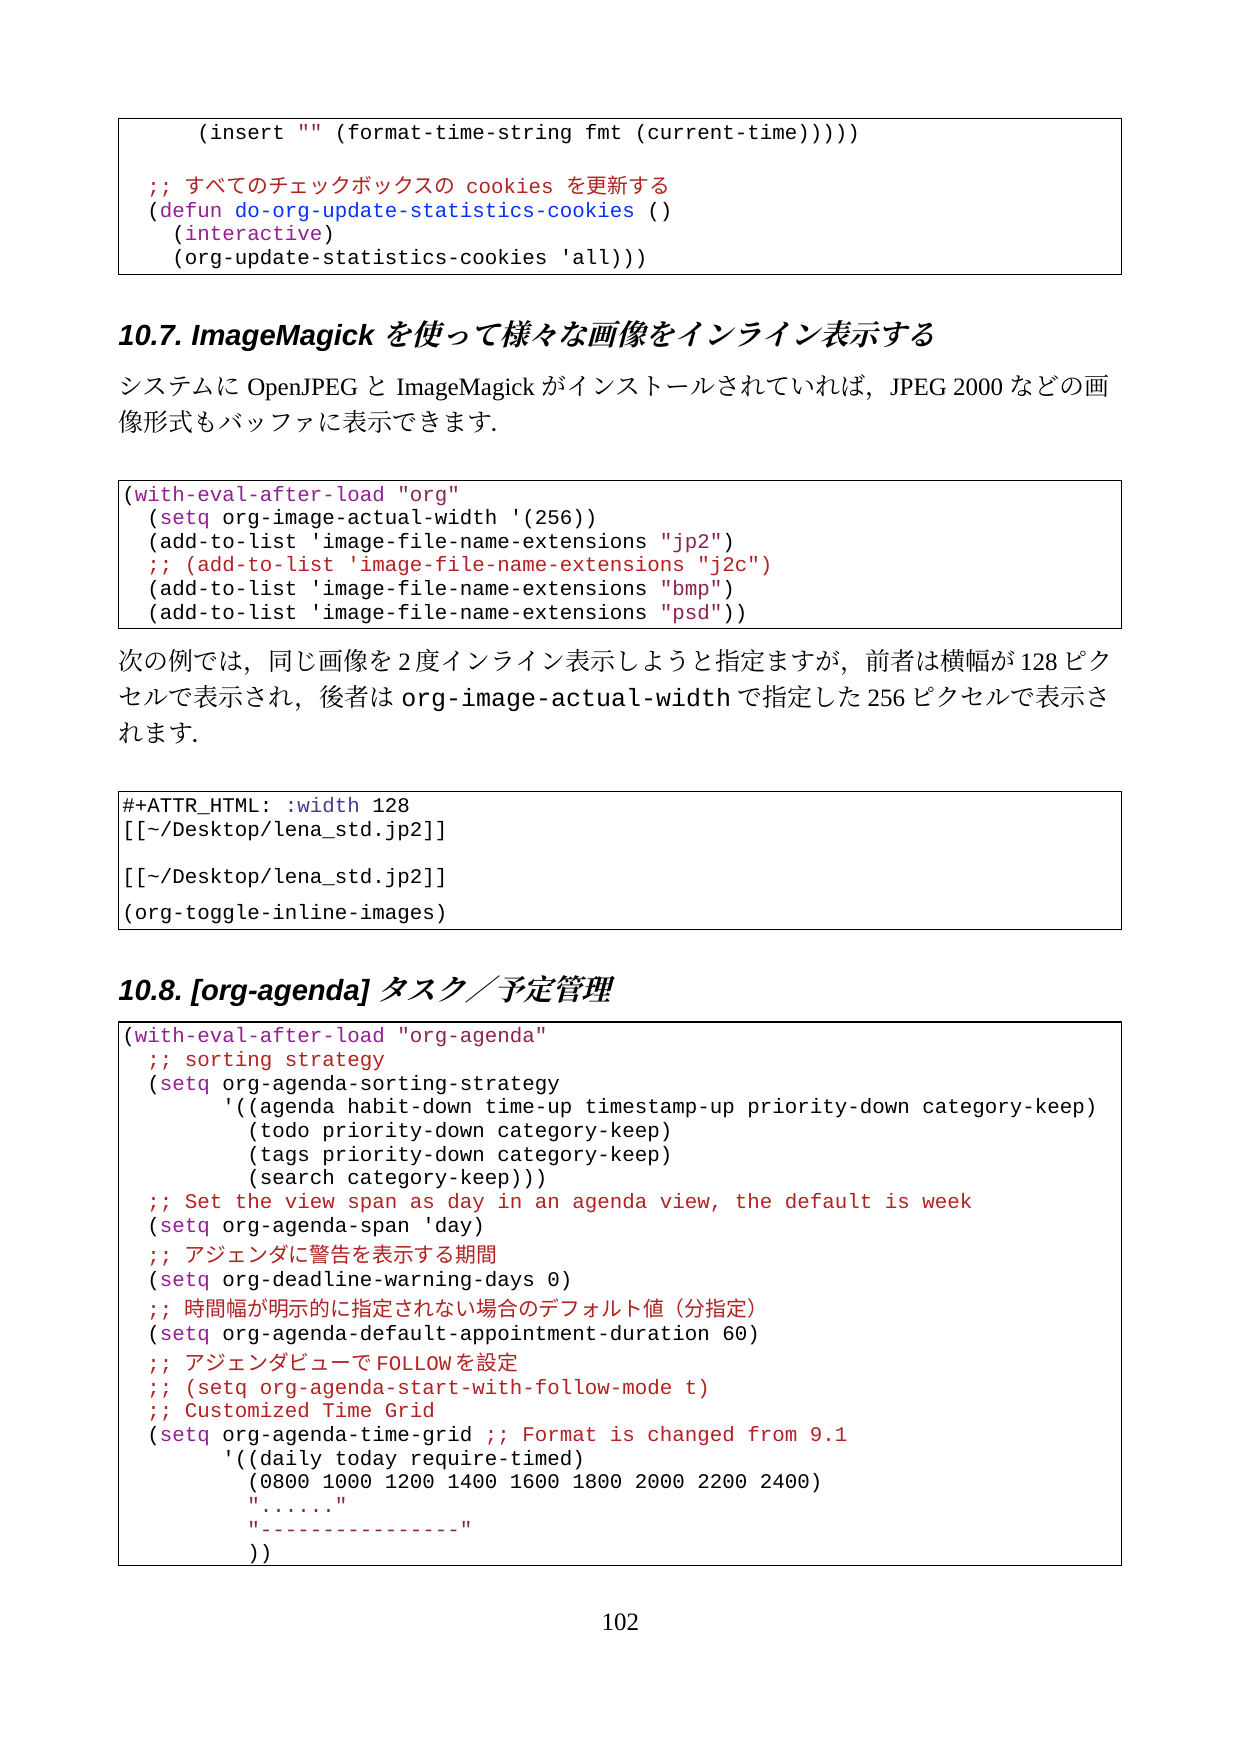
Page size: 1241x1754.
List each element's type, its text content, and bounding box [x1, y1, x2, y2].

text (interactive) [119, 219, 1121, 243]
text (add-to-list 'image-file-name-extensions "bmp") [119, 574, 1121, 598]
text '((daily today require-timed) [119, 1444, 1121, 1467]
text (add-to-list 'image-file-name-extensions "psd")) [119, 598, 1121, 628]
text (setq org-agenda-sorting-strategy [119, 1069, 1121, 1092]
text ;; sorting strategy [119, 1045, 1121, 1069]
text (insert "" (format-time-string fmt (current-time))))) [119, 119, 1121, 142]
text (setq org-agenda-span 'day) [119, 1211, 1121, 1234]
text (defun do-org-update-statistics-cookies () [119, 196, 1121, 219]
text ;; Customized Time Grid [119, 1396, 1121, 1420]
text ;; (add-to-list 'image-file-name-extensions "j2c") [119, 551, 1121, 574]
text "----------------" [119, 1515, 1121, 1538]
text ;; アジェンダビューでFOLLOWを設定 [119, 1342, 1121, 1373]
text 次の例では，同じ画像を2度インライン表示しようと指定ますが，前者は横幅が128ピクセルで表示され，後者は org-image-actual-width で指定した256ピクセルで表示されます． [118, 642, 1122, 779]
text ;; アジェンダに警告を表示する期間 [119, 1234, 1121, 1265]
text '((agenda habit-down time-up timestamp-up priority-down category-keep) [119, 1092, 1121, 1116]
text ;; すべてのチェックボックスの cookies を更新する [119, 165, 1121, 196]
text "......" [119, 1491, 1121, 1515]
text ;; 時間幅が明示的に指定されない場合のデフォルト値（分指定） [119, 1288, 1121, 1319]
text (setq org-agenda-time-grid ;; Format is changed from 9.1 [119, 1420, 1121, 1444]
text (setq org-image-actual-width '(256)) [119, 503, 1121, 527]
subtitle ImageMagick を使って様々な画像をインライン表示する [118, 312, 1122, 354]
text )) [119, 1538, 1121, 1565]
text システムに OpenJPEG と ImageMagick がインストールされていれば，JPEG 2000 などの画像形式もバッファに表示できます． [118, 366, 1122, 467]
text (search category-keep))) [119, 1163, 1121, 1187]
text (todo priority-down category-keep) [119, 1116, 1121, 1140]
text ;; (setq org-agenda-start-with-follow-mode t) [119, 1373, 1121, 1396]
text (with-eval-after-load "org-agenda" [119, 1023, 1121, 1045]
text (with-eval-after-load "org" [119, 481, 1121, 503]
text (add-to-list 'image-file-name-extensions "jp2") [119, 527, 1121, 551]
text [[~/Desktop/lena_std.jp2]] [119, 815, 1121, 838]
text (org-toggle-inline-images) [119, 898, 1121, 929]
text (0800 1000 1200 1400 1600 1800 2000 2200 2400) [119, 1467, 1121, 1491]
text #+ATTR_HTML: :width 128 [119, 792, 1121, 815]
text (org-update-statistics-cookies 'all))) [119, 243, 1121, 274]
text [[~/Desktop/lena_std.jp2]] [119, 862, 1121, 890]
text ;; Set the view span as day in an agenda view, the default is week [119, 1187, 1121, 1211]
text (tags priority-down category-keep) [119, 1140, 1121, 1163]
text (setq org-agenda-default-appointment-duration 60) [119, 1319, 1121, 1342]
subtitle [org-agenda] タスク／予定管理 [118, 967, 1122, 1009]
text (setq org-deadline-warning-days 0) [119, 1265, 1121, 1288]
